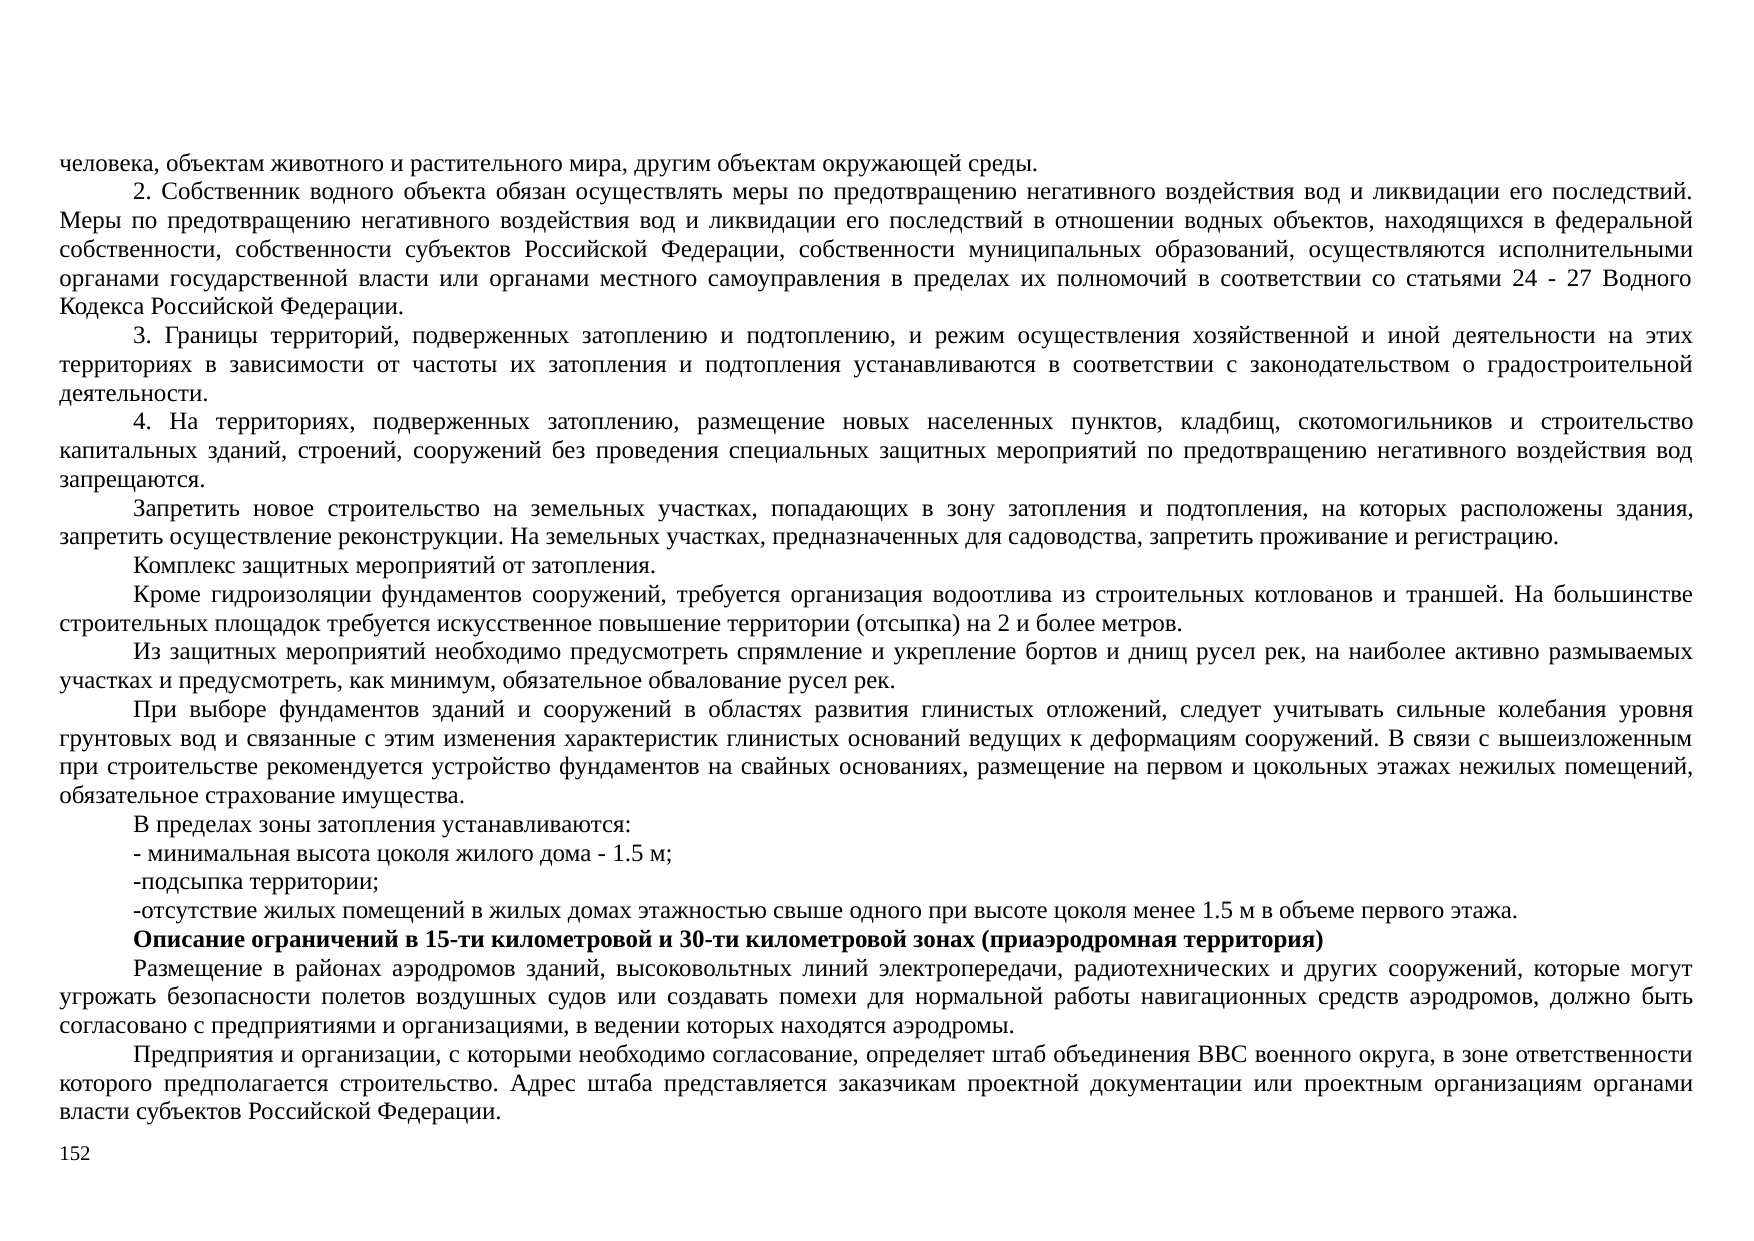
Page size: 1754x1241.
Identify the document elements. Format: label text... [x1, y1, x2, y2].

text При выборе фундаментов зданий и сооружений в областях развития глинистых отложений, следует учитывать сильные колебания уровня грунтовых вод и связанные с этим изменения характеристик глинистых оснований ведущих к деформациям сооружений. В связи с вышеизложенным при строительстве рекомендуется устройство фундаментов на свайных основаниях, размещение на первом и цокольных этажах нежилых помещений, обязательное страхование имущества. [59, 694, 1695, 809]
text Размещение в районах аэродромов зданий, высоковольтных линий электропередачи, радиотехнических и других сооружений, которые могут угрожать безопасности полетов воздушных судов или создавать помехи для нормальной работы навигационных средств аэродромов, должно быть согласовано с предприятиями и организациями, в ведении которых находятся аэродромы. [59, 953, 1695, 1039]
text 4. На территориях, подверженных затоплению, размещение новых населенных пунктов, кладбищ, скотомогильников и строительство капитальных зданий, строений, сооружений без проведения специальных защитных мероприятий по предотвращению негативного воздействия вод запрещаются. [59, 406, 1695, 493]
text Кроме гидроизоляции фундаментов сооружений, требуется организация водоотлива из строительных котлованов и траншей. На большинстве строительных площадок требуется искусственное повышение территории (отсыпка) на 2 и более метров. [59, 579, 1695, 636]
text 2. Собственник водного объекта обязан осуществлять меры по предотвращению негативного воздействия вод и ликвидации его последствий. Меры по предотвращению негативного воздействия вод и ликвидации его последствий в отношении водных объектов, находящихся в федеральной собственности, собственности субъектов Российской Федерации, собственности муниципальных образований, осуществляются исполнительными органами государственной власти или органами местного самоуправления в пределах их полномочий в соответствии со статьями 24 - 27 Водного Кодекса Российской Федерации. [59, 176, 1695, 320]
text Запретить новое строительство на земельных участках, попадающих в зону затопления и подтопления, на которых расположены здания, запретить осуществление реконструкции. На земельных участках, предназначенных для садоводства, запретить проживание и регистрацию. [59, 493, 1695, 550]
text Комплекс защитных мероприятий от затопления. [59, 550, 1695, 579]
text 3. Границы территорий, подверженных затоплению и подтоплению, и режим осуществления хозяйственной и иной деятельности на этих территориях в зависимости от частоты их затопления и подтопления устанавливаются в соответствии с законодательством о градостроительной деятельности. [59, 320, 1695, 406]
text Из защитных мероприятий необходимо предусмотреть спрямление и укрепление бортов и днищ русел рек, на наиболее активно размываемых участках и предусмотреть, как минимум, обязательное обвалование русел рек. [59, 636, 1695, 694]
text -подсыпка территории; [59, 866, 1695, 895]
text - минимальная высота цоколя жилого дома - 1.5 м; [59, 838, 1695, 866]
text Предприятия и организации, с которыми необходимо согласование, определяет штаб объединения ВВС военного округа, в зоне ответственности которого предполагается строительство. Адрес штаба представляется заказчикам проектной документации или проектным организациям органами власти субъектов Российской Федерации. [59, 1039, 1695, 1125]
text -отсутствие жилых помещений в жилых домах этажностью свыше одного при высоте цоколя менее 1.5 м в объеме первого этажа. [59, 895, 1695, 924]
text человека, объектам животного и растительного мира, другим объектам окружающей среды. [59, 148, 1695, 176]
text Описание ограничений в 15-ти километровой и 30-ти километровой зонах (приаэродромная территория) [59, 924, 1695, 953]
text В пределах зоны затопления устанавливаются: [59, 809, 1695, 838]
